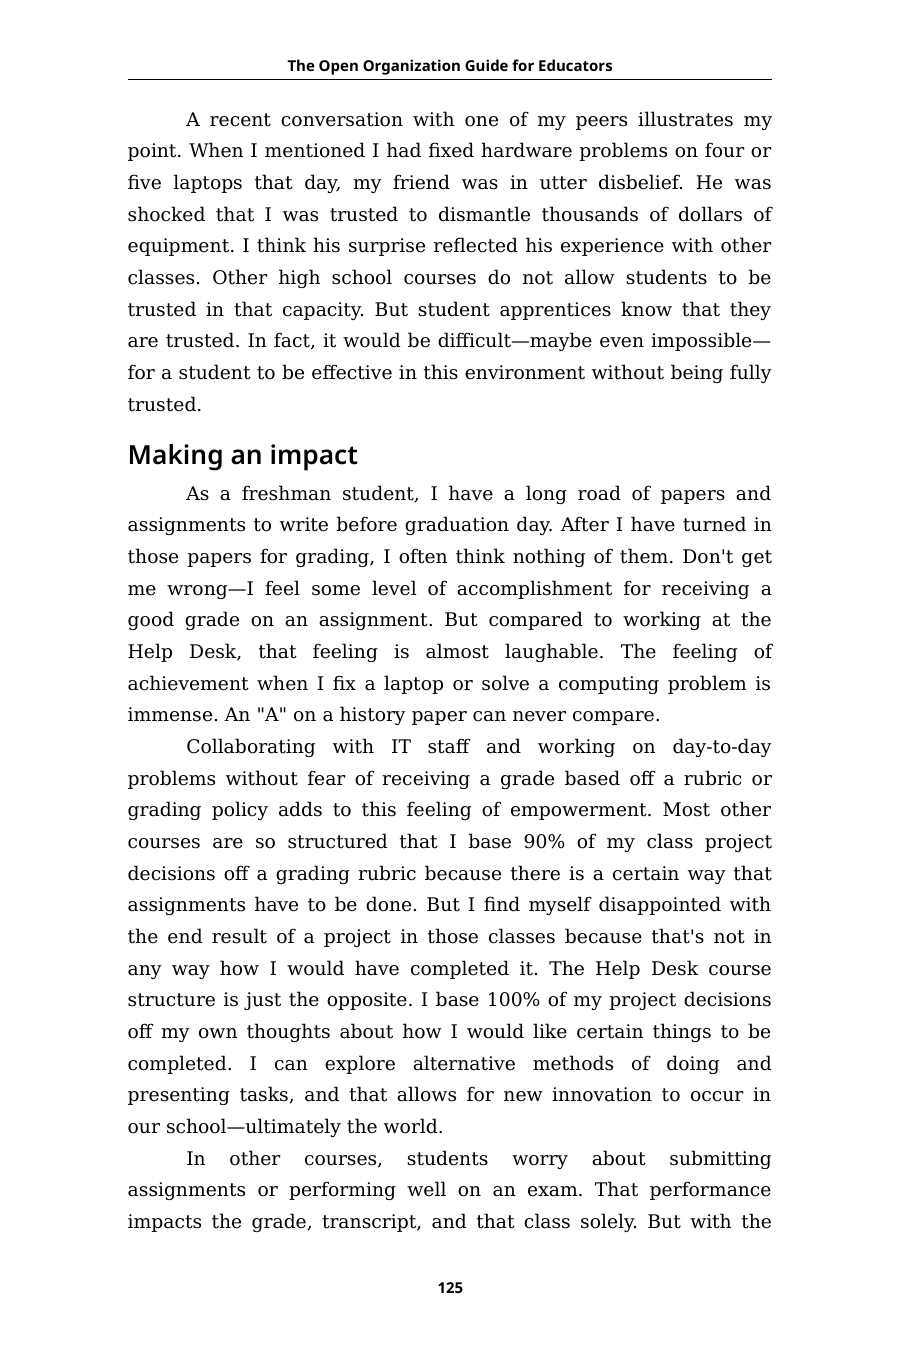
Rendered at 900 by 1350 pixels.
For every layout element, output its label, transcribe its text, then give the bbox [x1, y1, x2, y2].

text Collaborating with IT staff and working on day-to-day problems without fear of receiving a grade based off a rubric or grading policy adds to this feeling of empowerment. Most other courses are so structured that I base 90% of my class project decisions off a grading rubric because there is a certain way that assignments have to be done. But I find myself disappointed with the end result of a project in those classes because that's not in any way how I would have completed it. The Help Desk course structure is just the opposite. I base 100% of my project decisions off my own thoughts about how I would like certain things to be completed. I can explore alternative methods of doing and presenting tasks, and that allows for new innovation to occur in our school—ultimately the world. [127, 736, 772, 1138]
subtitle Making an impact [127, 440, 772, 470]
text In other courses, students worry about submitting assignments or performing well on an exam. That performance impacts the grade, transcript, and that class solely. But with the [127, 1148, 772, 1233]
text A recent conversation with one of my peers illustrates my point. When I mentioned I had fixed hardware problems on four or five laptops that day, my friend was in utter disbelief. He was shocked that I was trusted to dismantle thousands of dollars of equipment. I think his surprise reflected his experience with other classes. Other high school courses do not allow students to be trusted in that capacity. But student apprentices know that they are trusted. In fact, it would be difficult—maybe even impossible—for a student to be effective in this environment without being fully trusted. [127, 109, 772, 416]
text As a freshman student, I have a long road of papers and assignments to write before graduation day. After I have turned in those papers for grading, I often think nothing of them. Don't get me wrong—I feel some level of accomplishment for receiving a good grade on an assignment. But compared to working at the Help Desk, that feeling is almost laughable. The feeling of achievement when I fix a laptop or solve a computing problem is immense. An "A" on a history paper can never compare. [127, 483, 772, 726]
